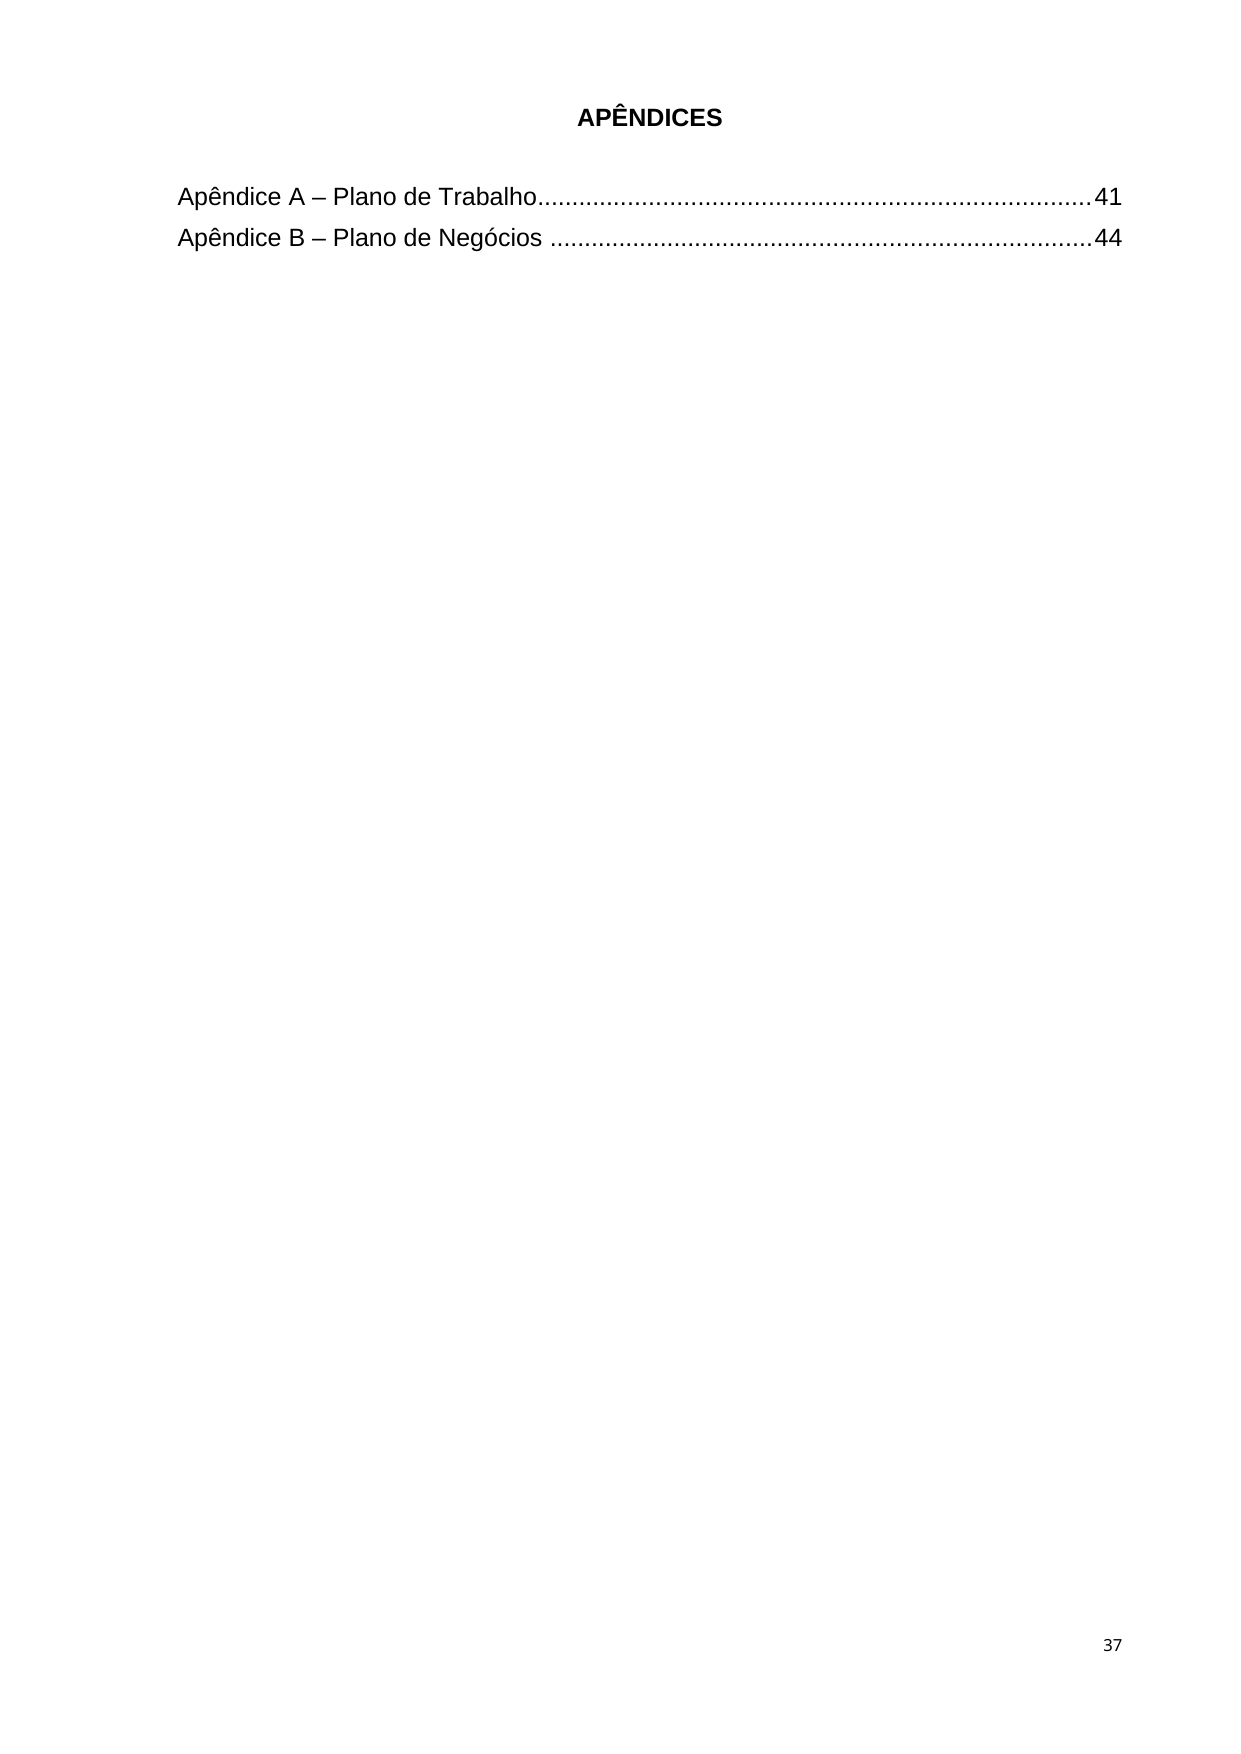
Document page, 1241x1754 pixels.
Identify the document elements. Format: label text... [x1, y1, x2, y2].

text Apêndice A – Plano de Trabalho 41 [177, 182, 1122, 211]
text APÊNDICES [177, 103, 1122, 132]
text Apêndice B – Plano de Negócios 44 [177, 223, 1122, 252]
